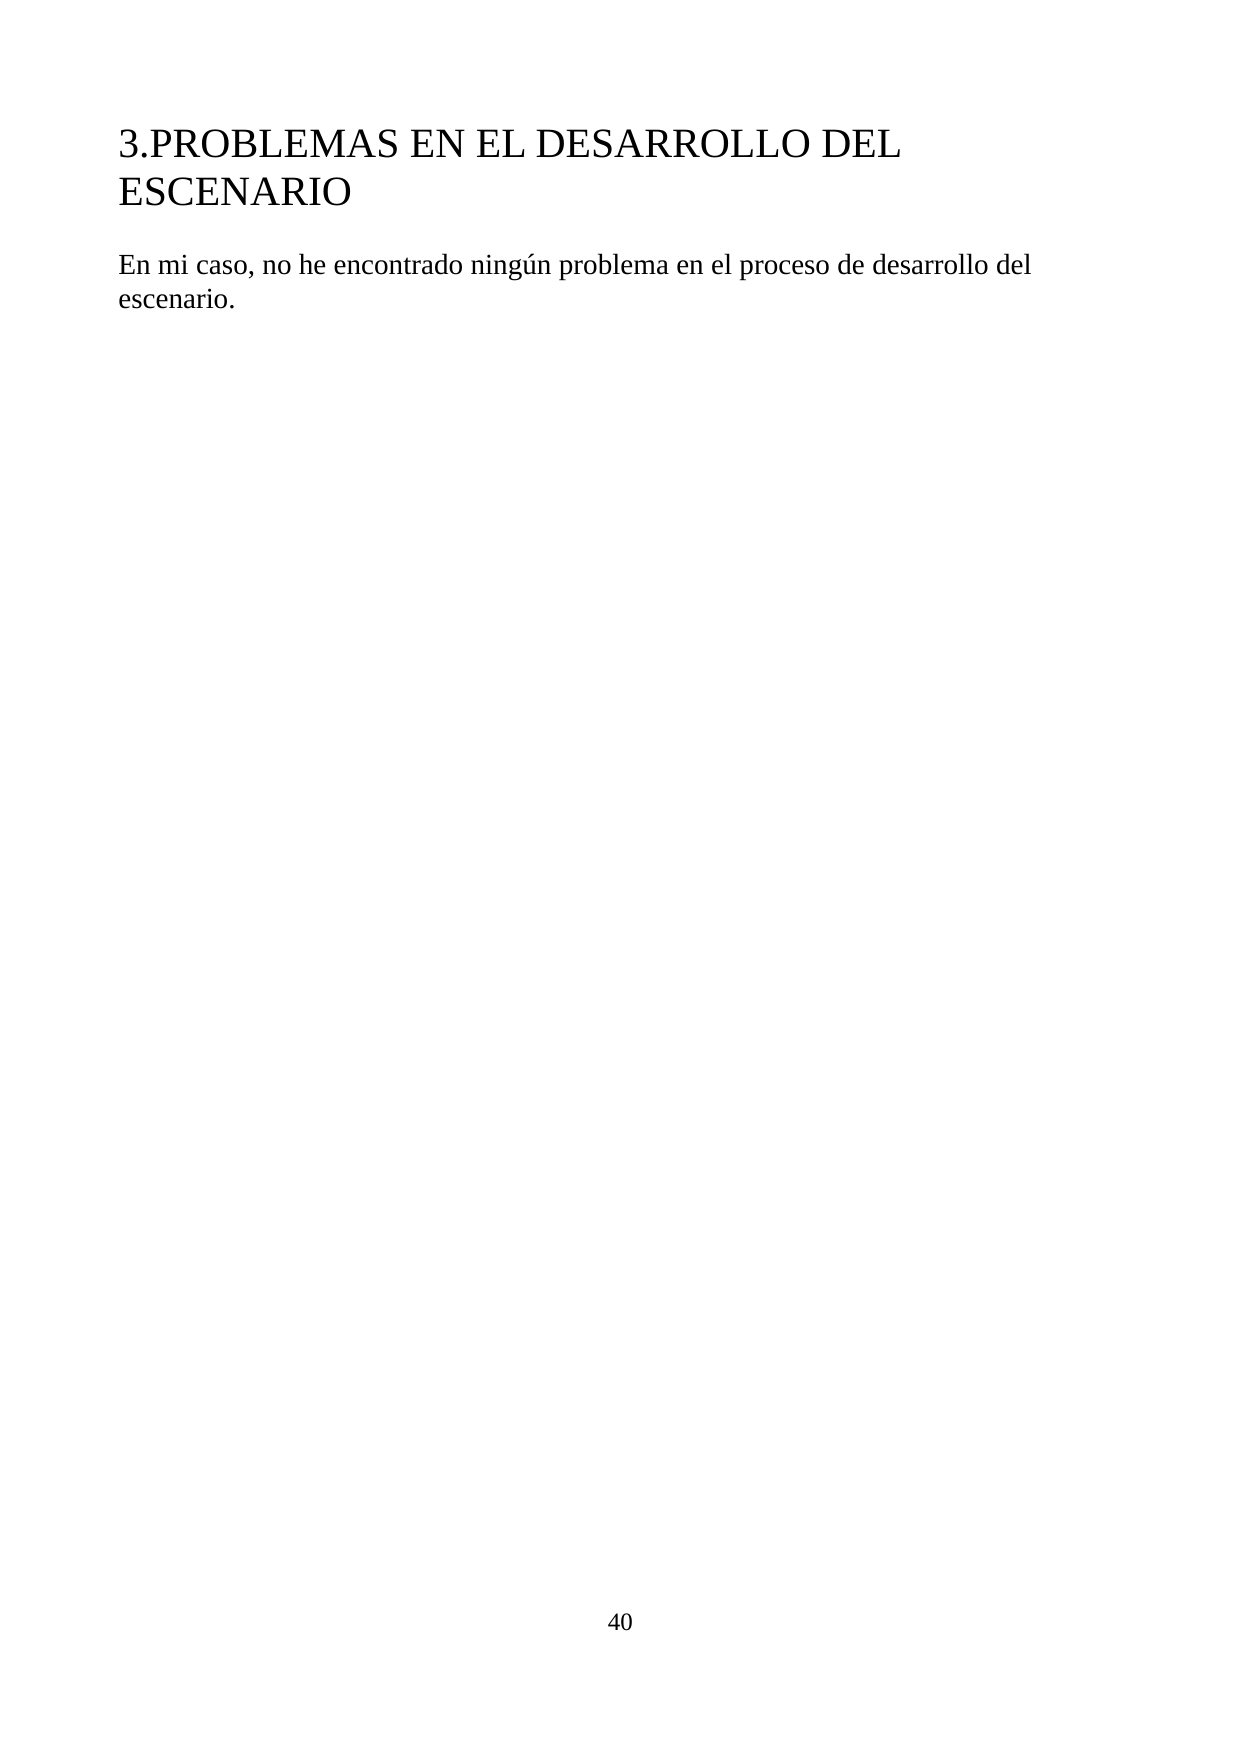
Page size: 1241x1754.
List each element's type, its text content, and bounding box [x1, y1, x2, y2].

text En mi caso, no he encontrado ningún problema en el proceso de desarrollo del escenario. [118, 247, 1122, 314]
text 3.PROBLEMAS EN EL DESARROLLO DEL ESCENARIO [118, 118, 1122, 214]
